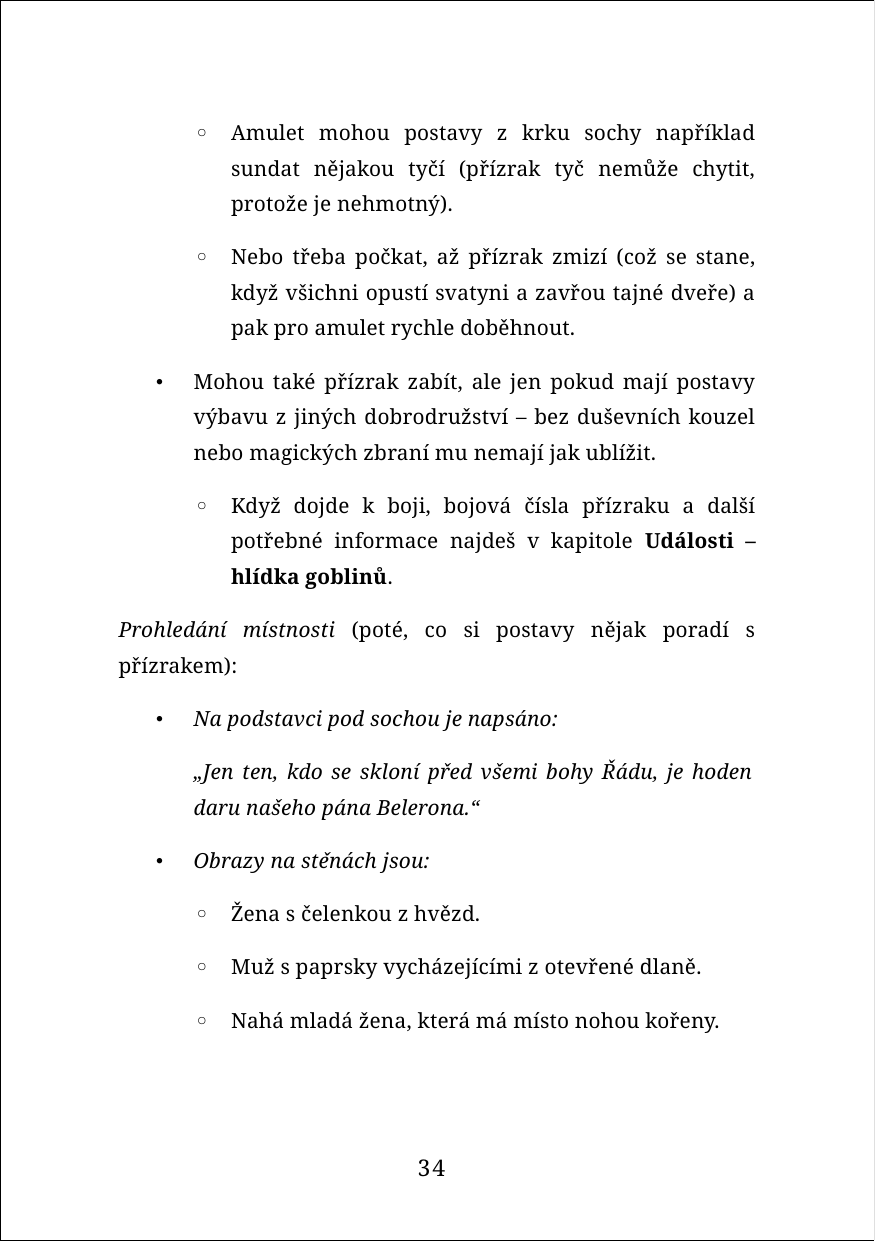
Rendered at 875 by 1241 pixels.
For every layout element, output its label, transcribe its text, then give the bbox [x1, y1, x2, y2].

list Nahá mladá žena, která má místo nohou kořeny. [193, 1006, 756, 1034]
list Když dojde k boji, bojová čísla přízraku a další potřebné informace najdeš v kapitole Události – hlídka goblinů. [193, 491, 756, 591]
list Amulet mohou postavy z krku sochy například sundat nějakou tyčí (přízrak tyč nemůže chytit, protože je nehmotný). [193, 118, 756, 218]
list Mohou také přízrak zabít, ale jen pokud mají postavy výbavu z jiných dobrodružství – bez duševních kouzel nebo magických zbraní mu nemají jak ublížit. [156, 367, 756, 466]
list Žena s čelenkou z hvězd. [193, 899, 756, 928]
list Nebo třeba počkat, až přízrak zmizí (což se stane, když všichni opustí svatyni a zavřou tajné dveře) a pak pro amulet rychle doběhnout. [193, 242, 756, 342]
list Obrazy na stěnách jsou: [156, 846, 756, 874]
list „Jen ten, kdo se skloní před všemi bohy Řádu, je hoden daru našeho pána Belerona.“ [156, 757, 756, 821]
list Muž s paprsky vycházejícími z otevřené dlaně. [193, 952, 756, 981]
list Na podstavci pod sochou je napsáno: [156, 704, 756, 732]
text Prohledání místnosti (poté, co si postavy nějak poradí s přízrakem): [118, 615, 756, 679]
